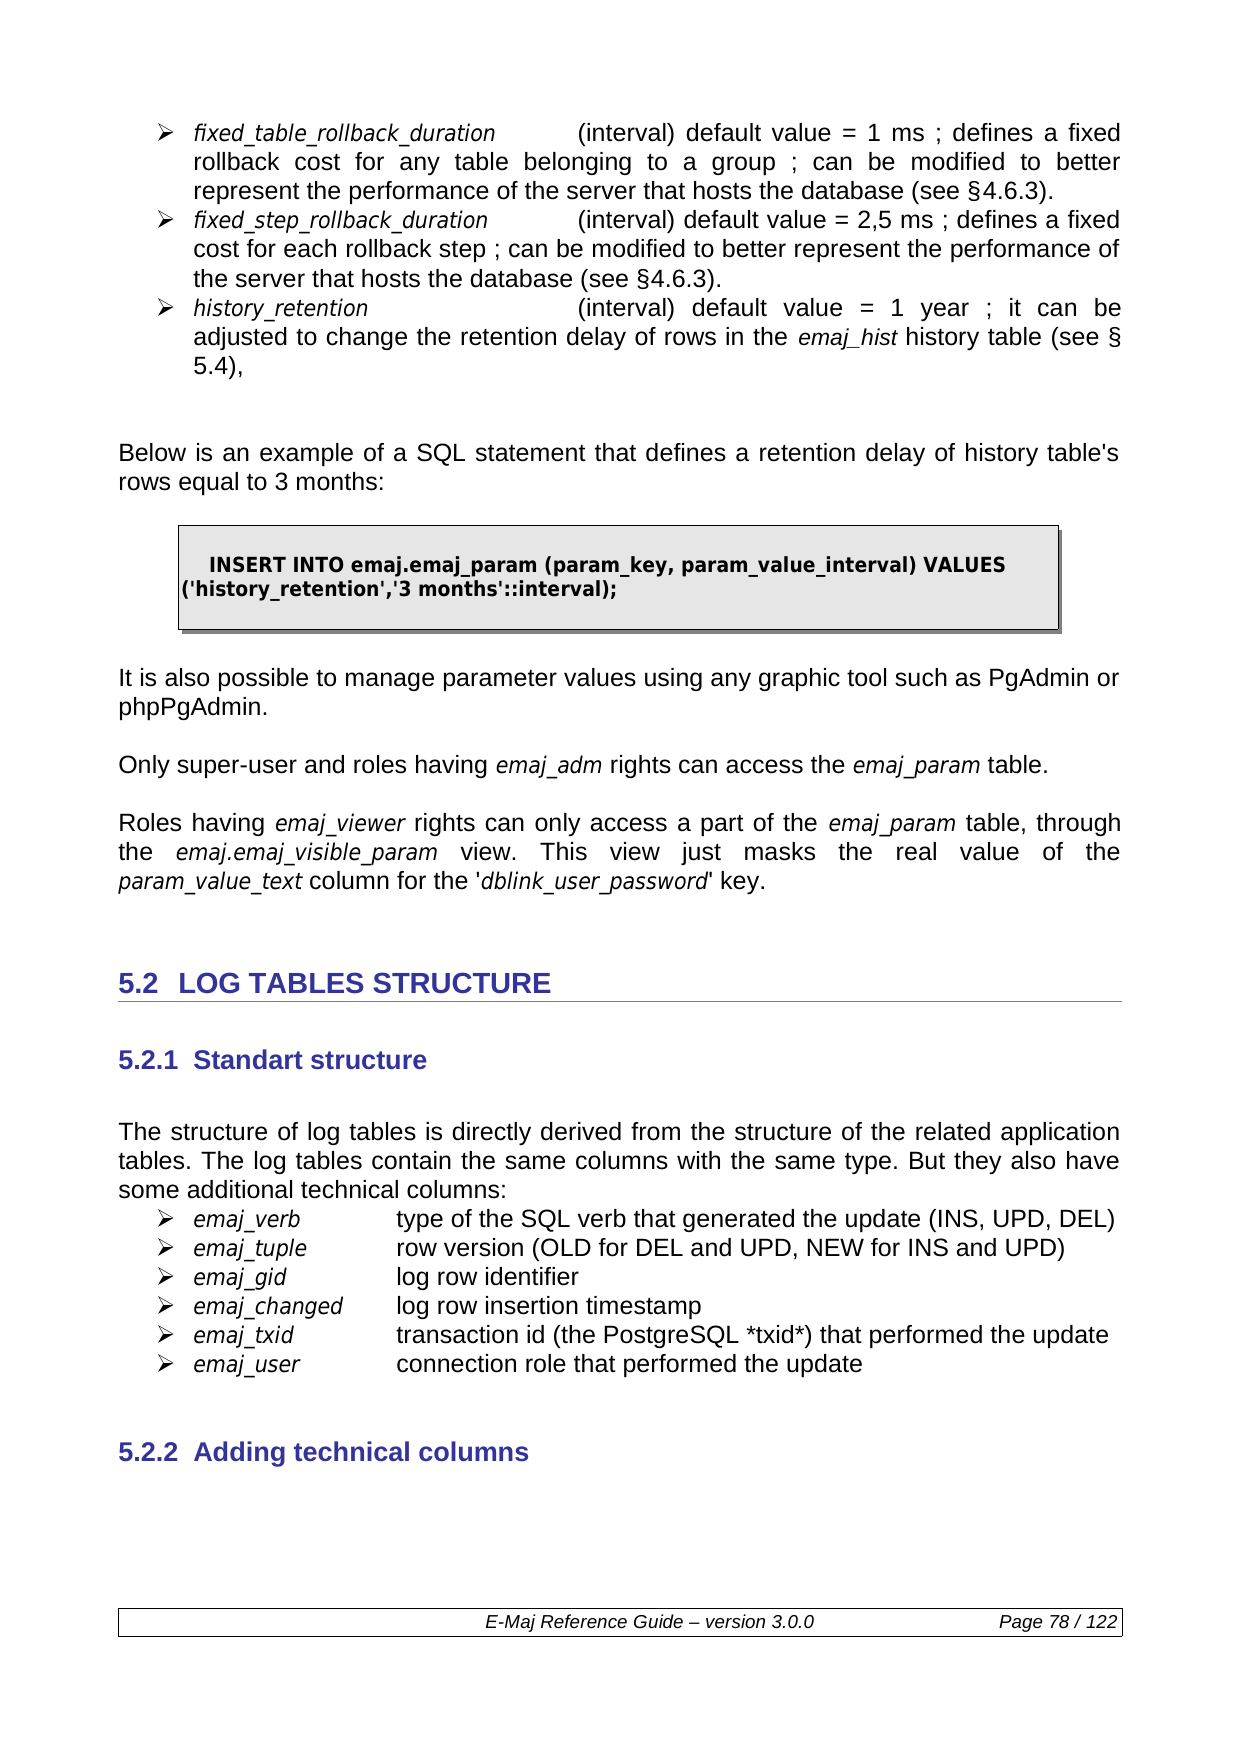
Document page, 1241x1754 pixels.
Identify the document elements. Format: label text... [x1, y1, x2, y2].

list emaj_verb type of the SQL verb that generated the update (INS, UPD, DEL) [156, 1204, 1122, 1233]
list emaj_txid transaction id (the PostgreSQL *txid*) that performed the update [156, 1320, 1122, 1349]
subtitle Log tables structure [118, 966, 1122, 1001]
list emaj_changed log row insertion timestamp [156, 1291, 1122, 1320]
list emaj_tuple row version (OLD for DEL and UPD, NEW for INS and UPD) [156, 1233, 1122, 1262]
text The structure of log tables is directly derived from the structure of the related application tables. The log tables contain the same columns with the same type. But they also have some additional technical columns: [118, 1117, 1122, 1204]
text Only super-user and roles having emaj_adm rights can access the emaj_param table. [118, 750, 1122, 779]
list history_retention (interval) default value = 1 year ; it can be adjusted to change the retention delay of rows in the emaj_hist history table (see § 5.4), [156, 292, 1122, 380]
text Roles having emaj_viewer rights can only access a part of the emaj_param table, through the emaj.emaj_visible_param view. This view just masks the real value of the param_value_text column for the 'dblink_user_password' key. [118, 808, 1122, 895]
text Below is an example of a SQL statement that defines a retention delay of history table's rows equal to 3 months: [118, 438, 1122, 496]
text INSERT INTO emaj.emaj_param (param_key, param_value_interval) VALUES ('history_retention','3 months'::interval); [179, 549, 1058, 598]
list emaj_gid log row identifier [156, 1262, 1122, 1291]
list fixed_step_rollback_duration (interval) default value = 2,5 ms ; defines a fixed cost for each rollback step ; can be modified to better represent the performance of the server that hosts the database (see §4.6.3). [156, 205, 1122, 292]
subtitle Standart structure [118, 1044, 1122, 1075]
text It is also possible to manage parameter values using any graphic tool such as PgAdmin or phpPgAdmin. [118, 663, 1122, 721]
subtitle Adding technical columns [118, 1436, 1122, 1467]
list emaj_user connection role that performed the update [156, 1349, 1122, 1378]
list fixed_table_rollback_duration (interval) default value = 1 ms ; defines a fixed rollback cost for any table belonging to a group ; can be modified to better represent the performance of the server that hosts the database (see §4.6.3). [156, 118, 1122, 205]
